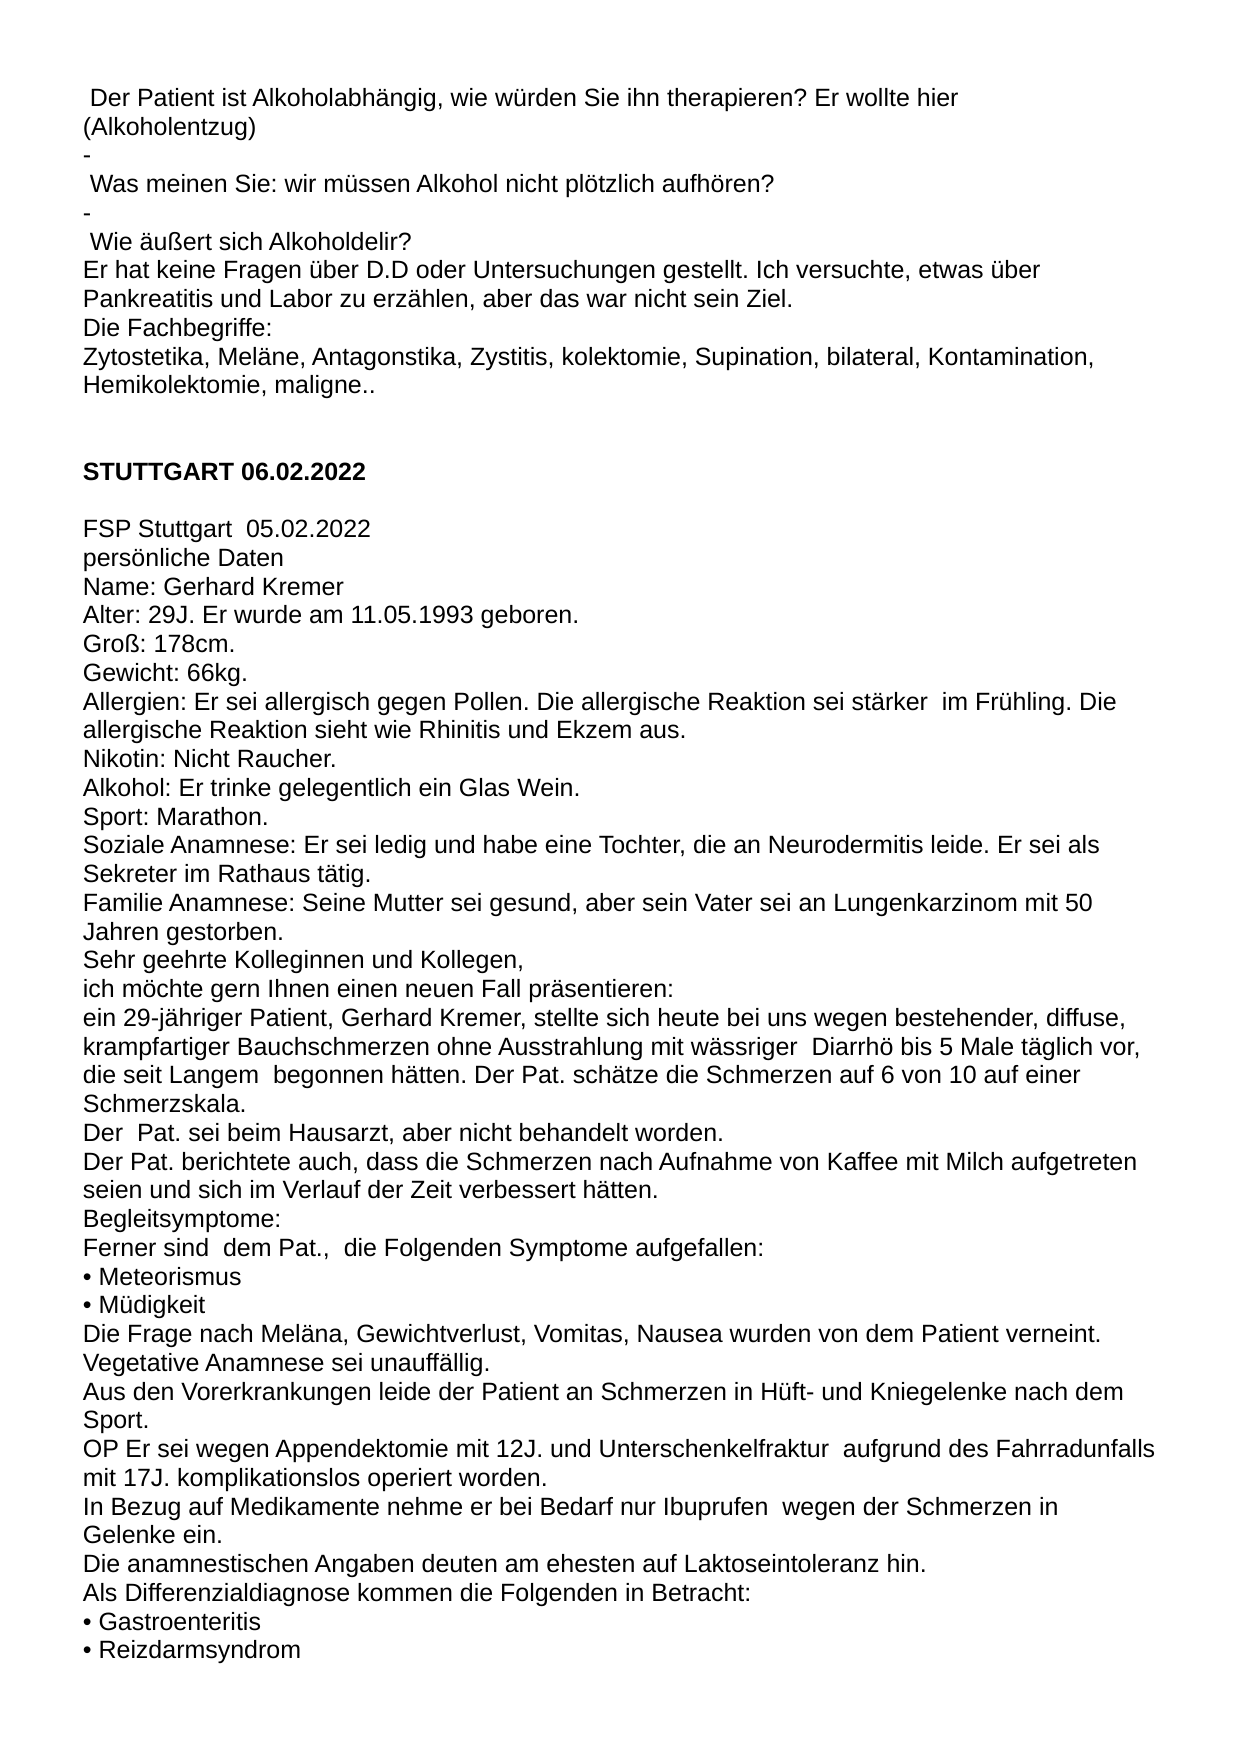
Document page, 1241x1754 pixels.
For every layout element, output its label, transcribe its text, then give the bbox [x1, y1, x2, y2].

text (Alkoholentzug) [83, 111, 1157, 140]
text Ferner sind dem Pat., die Folgenden Symptome aufgefallen: [83, 1233, 1157, 1261]
text Als Differenzialdiagnose kommen die Folgenden in Betracht: [83, 1578, 1157, 1606]
text Hemikolektomie, maligne.. [83, 370, 1157, 399]
text STUTTGART 06.02.2022 [83, 456, 1157, 485]
text Er hat keine Fragen über D.D oder Untersuchungen gestellt. Ich versuchte, etwas über [83, 255, 1157, 284]
text Der Pat. sei beim Hausarzt, aber nicht behandelt worden. [83, 1118, 1157, 1146]
text Groß: 178cm. [83, 629, 1157, 658]
text persönliche Daten [83, 543, 1157, 571]
text • Müdigkeit [83, 1290, 1157, 1319]
text Sehr geehrte Kolleginnen und Kollegen, [83, 945, 1157, 974]
text Die Frage nach Meläna, Gewichtverlust, Vomitas, Nausea wurden von dem Patient verneint. [83, 1319, 1157, 1348]
text • Meteorismus [83, 1261, 1157, 1290]
text Alter: 29J. Er wurde am 11.05.1993 geboren. [83, 600, 1157, 629]
text Begleitsymptome: [83, 1204, 1157, 1233]
text Name: Gerhard Kremer [83, 571, 1157, 600]
text Pankreatitis und Labor zu erzählen, aber das war nicht sein Ziel. [83, 284, 1157, 313]
text OP Er sei wegen Appendektomie mit 12J. und Unterschenkelfraktur aufgrund des Fahrradunfalls mit 17J. komplikationslos operiert worden. [83, 1434, 1157, 1491]
text Was meinen Sie: wir müssen Alkohol nicht plötzlich aufhören? [83, 169, 1157, 198]
text Vegetative Anamnese sei unauffällig. [83, 1348, 1157, 1376]
text Allergien: Er sei allergisch gegen Pollen. Die allergische Reaktion sei stärker im Frühling. Die allergische Reaktion sieht wie Rhinitis und Ekzem aus. [83, 686, 1157, 744]
text ich möchte gern Ihnen einen neuen Fall präsentieren: [83, 974, 1157, 1003]
text Wie äußert sich Alkoholdelir? [83, 226, 1157, 255]
text Aus den Vorerkrankungen leide der Patient an Schmerzen in Hüft- und Kniegelenke nach dem Sport. [83, 1376, 1157, 1434]
text FSP Stuttgart 05.02.2022 [83, 514, 1157, 543]
text Alkohol: Er trinke gelegentlich ein Glas Wein. [83, 773, 1157, 801]
text - [83, 140, 1157, 169]
text Die anamnestischen Angaben deuten am ehesten auf Laktoseintoleranz hin. [83, 1549, 1157, 1578]
text - [83, 198, 1157, 226]
text Der Pat. berichtete auch, dass die Schmerzen nach Aufnahme von Kaffee mit Milch aufgetreten seien und sich im Verlauf der Zeit verbessert hätten. [83, 1146, 1157, 1204]
text Soziale Anamnese: Er sei ledig und habe eine Tochter, die an Neurodermitis leide. Er sei als Sekreter im Rathaus tätig. [83, 830, 1157, 888]
text ein 29-jähriger Patient, Gerhard Kremer, stellte sich heute bei uns wegen bestehender, diffuse, krampfartiger Bauchschmerzen ohne Ausstrahlung mit wässriger Diarrhö bis 5 Male täglich vor, die seit Langem begonnen hätten. Der Pat. schätze die Schmerzen auf 6 von 10 auf einer Schmerzskala. [83, 1003, 1157, 1118]
text In Bezug auf Medikamente nehme er bei Bedarf nur Ibuprufen wegen der Schmerzen in Gelenke ein. [83, 1491, 1157, 1549]
text Die Fachbegriffe: [83, 313, 1157, 341]
text Der Patient ist Alkoholabhängig, wie würden Sie ihn therapieren? Er wollte hier [83, 83, 1157, 111]
text • Gastroenteritis [83, 1606, 1157, 1635]
text • Reizdarmsyndrom [83, 1635, 1157, 1664]
text Gewicht: 66kg. [83, 658, 1157, 686]
text Zytostetika, Meläne, Antagonstika, Zystitis, kolektomie, Supination, bilateral, Kontamination, [83, 341, 1157, 370]
text Sport: Marathon. [83, 801, 1157, 830]
text Familie Anamnese: Seine Mutter sei gesund, aber sein Vater sei an Lungenkarzinom mit 50 Jahren gestorben. [83, 888, 1157, 945]
text Nikotin: Nicht Raucher. [83, 744, 1157, 773]
